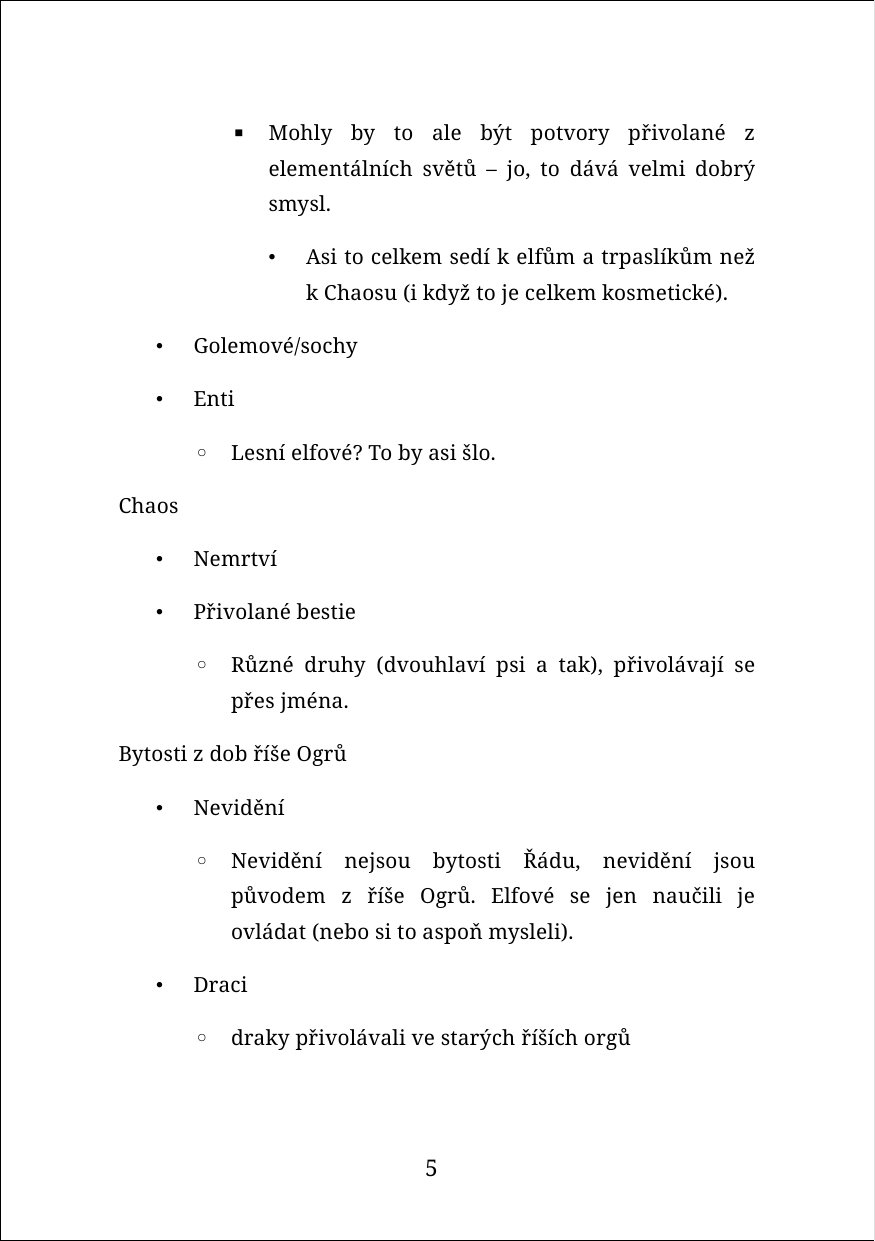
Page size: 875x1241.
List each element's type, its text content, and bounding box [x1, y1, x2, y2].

list Nemrtví [156, 544, 756, 573]
list Asi to celkem sedí k elfům a trpaslíkům než k Chaosu (i když to je celkem kosmetické). [268, 242, 756, 306]
list Nevidění nejsou bytosti Řádu, nevidění jsou původem z říše Ogrů. Elfové se jen naučili je ovládat (nebo si to aspoň mysleli). [193, 846, 756, 945]
list Lesní elfové? To by asi šlo. [193, 438, 756, 466]
text Chaos [118, 491, 756, 519]
list Draci [156, 970, 756, 998]
list Nevidění [156, 793, 756, 821]
list Enti [156, 384, 756, 413]
list Golemové/sochy [156, 331, 756, 360]
list Přivolané bestie [156, 597, 756, 626]
list draky přivolávali ve starých říších orgů [193, 1023, 756, 1052]
list Různé druhy (dvouhlaví psi a tak), přivolávají se přes jména. [193, 651, 756, 714]
text Bytosti z dob říše Ogrů [118, 739, 756, 768]
list Mohly by to ale být potvory přivolané z elementálních světů – jo, to dává velmi dobrý smysl. [231, 118, 756, 218]
